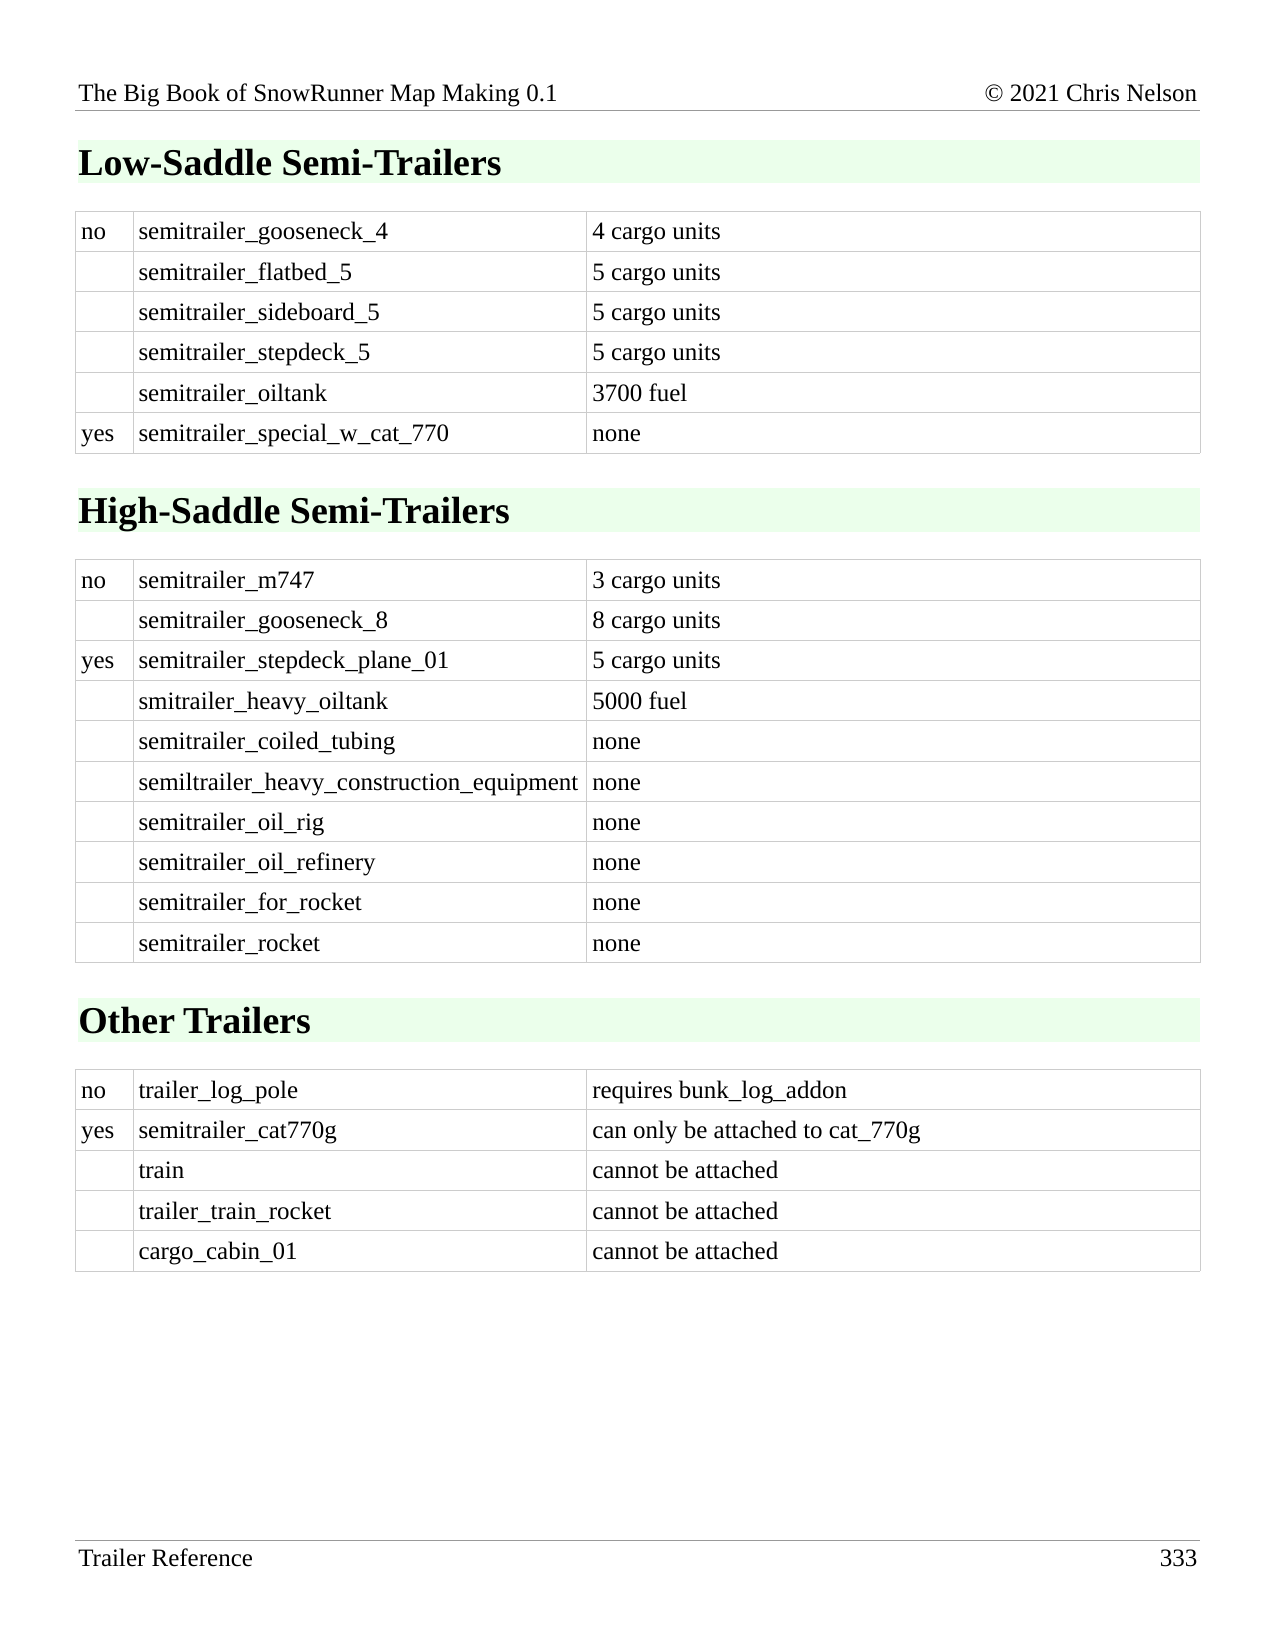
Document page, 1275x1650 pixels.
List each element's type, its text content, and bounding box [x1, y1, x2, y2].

table_header no [76, 1070, 133, 1109]
table_cell semitrailer_oiltank [134, 373, 586, 412]
table_cell none [587, 842, 1200, 882]
table_cell semitrailer_gooseneck_8 [134, 601, 586, 640]
table_header trailer_log_pole [134, 1070, 586, 1109]
table_cell none [587, 883, 1200, 922]
table_cell semitrailer_stepdeck_plane_01 [134, 641, 586, 680]
table_cell semitrailer_oil_refinery [134, 842, 586, 882]
table_cell semitrailer_special_w_cat_770 [134, 413, 586, 452]
table_cell can only be attached to cat_770g [587, 1110, 1200, 1150]
table_cell semitrailer_flatbed_5 [134, 252, 586, 291]
table_cell [76, 373, 133, 412]
table_cell [76, 252, 133, 291]
table_cell none [587, 802, 1200, 841]
table_cell 5 cargo units [587, 332, 1200, 372]
table_cell 5 cargo units [587, 292, 1200, 331]
table_cell smitrailer_heavy_oiltank [134, 681, 586, 720]
table_cell 5 cargo units [587, 252, 1200, 291]
subtitle High-Saddle Semi-Trailers [78, 488, 1200, 532]
table_cell [76, 601, 133, 640]
table_cell [76, 292, 133, 331]
table_cell [76, 923, 133, 962]
table_cell semitrailer_coiled_tubing [134, 721, 586, 761]
table_cell 8 cargo units [587, 601, 1200, 640]
table_cell [76, 332, 133, 372]
table_cell [76, 1151, 133, 1190]
table_cell [76, 842, 133, 882]
table_cell semitrailer_for_rocket [134, 883, 586, 922]
table_cell [76, 1231, 133, 1271]
subtitle Other Trailers [78, 998, 1200, 1042]
table_cell [76, 721, 133, 761]
table_cell cannot be attached [587, 1231, 1200, 1271]
table_cell semitrailer_sideboard_5 [134, 292, 586, 331]
table_header no [76, 212, 133, 251]
table_cell semiltrailer_heavy_construction_equipment [134, 762, 586, 801]
table_cell 5000 fuel [587, 681, 1200, 720]
table_cell [76, 681, 133, 720]
table_cell semitrailer_cat770g [134, 1110, 586, 1150]
table_header no [76, 560, 133, 599]
table_cell cannot be attached [587, 1191, 1200, 1230]
table_cell 5 cargo units [587, 641, 1200, 680]
table_cell [76, 883, 133, 922]
table_cell yes [76, 641, 133, 680]
table_cell [76, 802, 133, 841]
subtitle Low-Saddle Semi-Trailers [78, 140, 1200, 183]
table_cell cargo_cabin_01 [134, 1231, 586, 1271]
table_header requires bunk_log_addon [587, 1070, 1200, 1109]
table_cell cannot be attached [587, 1151, 1200, 1190]
table_cell train [134, 1151, 586, 1190]
table_cell trailer_train_rocket [134, 1191, 586, 1230]
table_header semitrailer_m747 [134, 560, 586, 599]
table_cell none [587, 923, 1200, 962]
table_cell none [587, 762, 1200, 801]
table_cell [76, 1191, 133, 1230]
table_cell 3700 fuel [587, 373, 1200, 412]
table_cell [76, 762, 133, 801]
table_header 3 cargo units [587, 560, 1200, 599]
table_cell semitrailer_oil_rig [134, 802, 586, 841]
table_cell none [587, 413, 1200, 452]
table_header semitrailer_gooseneck_4 [134, 212, 586, 251]
table_cell semitrailer_stepdeck_5 [134, 332, 586, 372]
table_cell semitrailer_rocket [134, 923, 586, 962]
table_cell none [587, 721, 1200, 761]
table_header 4 cargo units [587, 212, 1200, 251]
table_cell yes [76, 413, 133, 452]
table_cell yes [76, 1110, 133, 1150]
